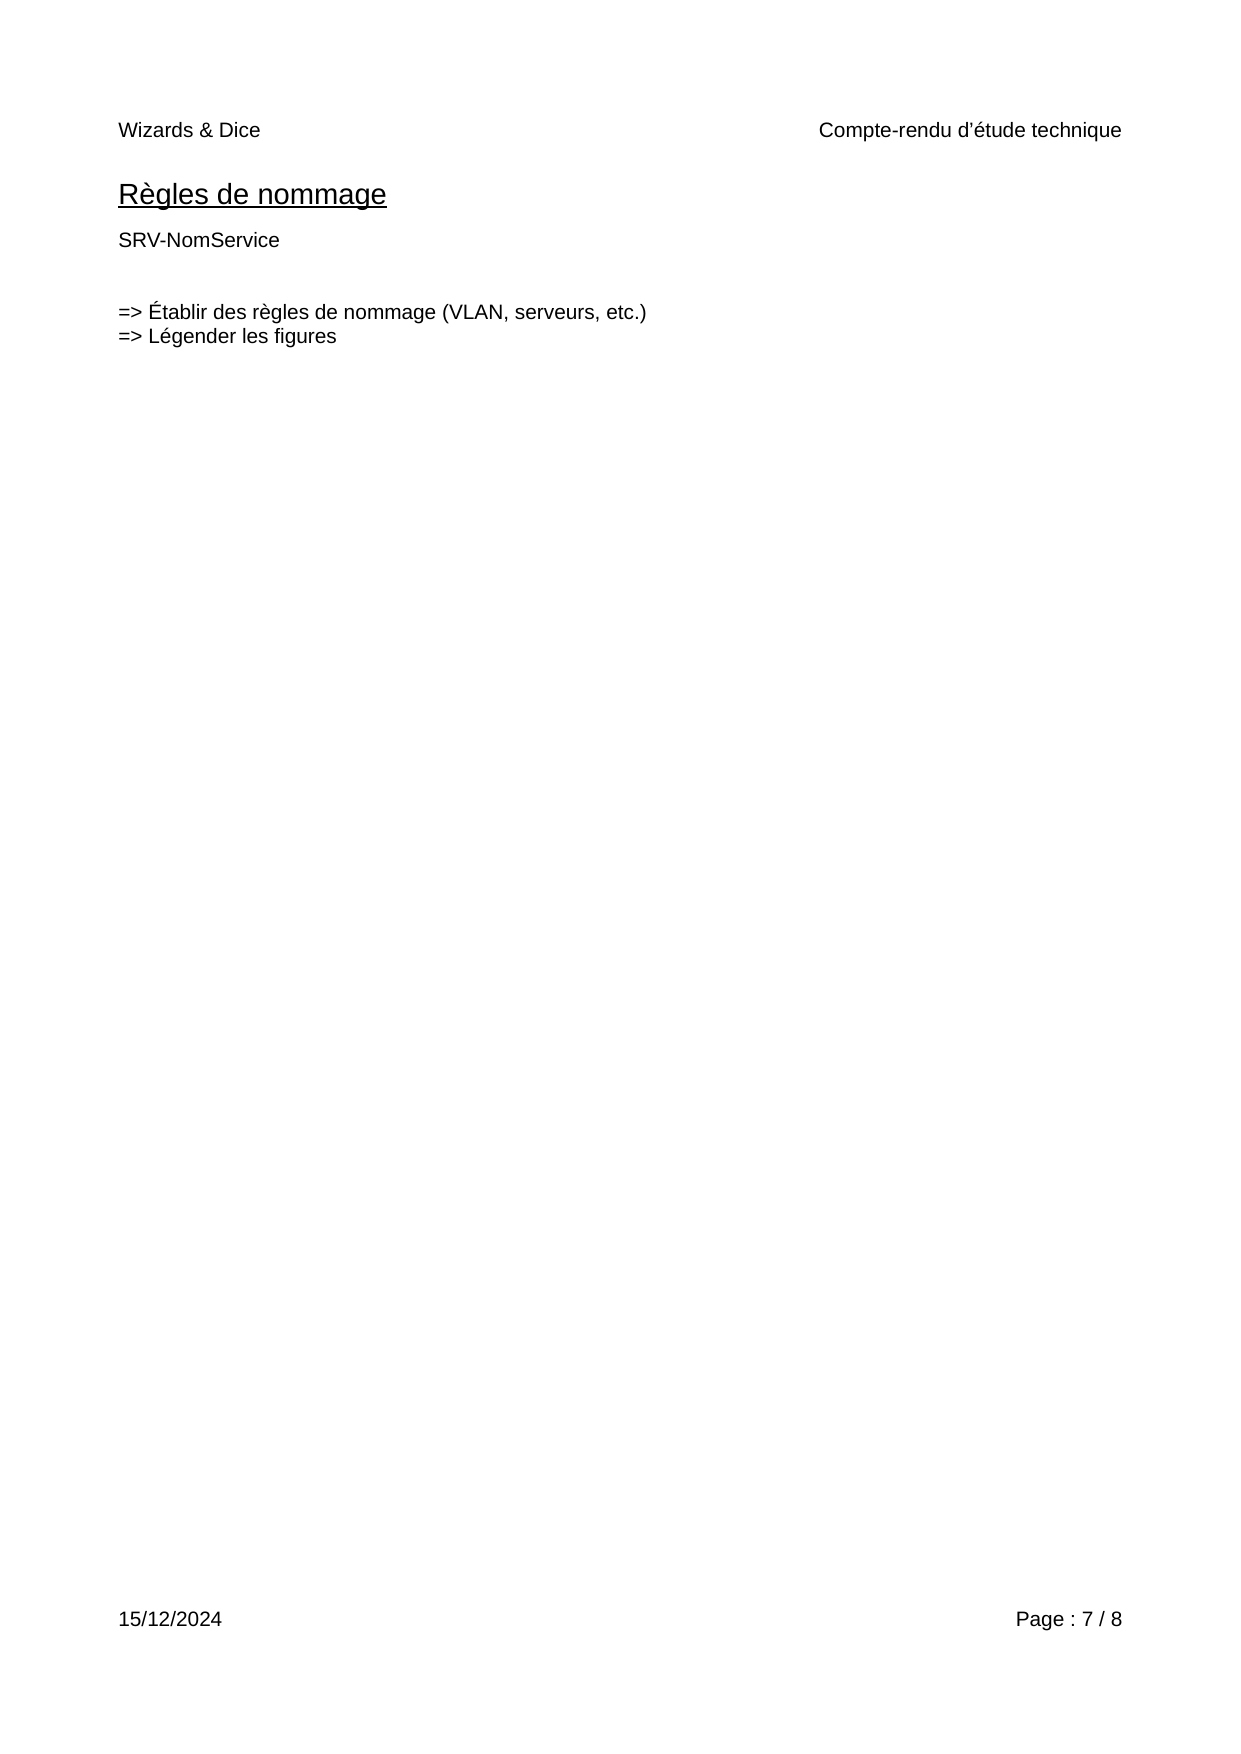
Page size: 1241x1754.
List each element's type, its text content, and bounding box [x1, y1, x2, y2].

text => Légender les figures [118, 324, 1122, 348]
text SRV-NomService [118, 228, 1122, 252]
subtitle Règles de nommage [118, 177, 1122, 211]
text => Établir des règles de nommage (VLAN, serveurs, etc.) [118, 300, 1122, 324]
